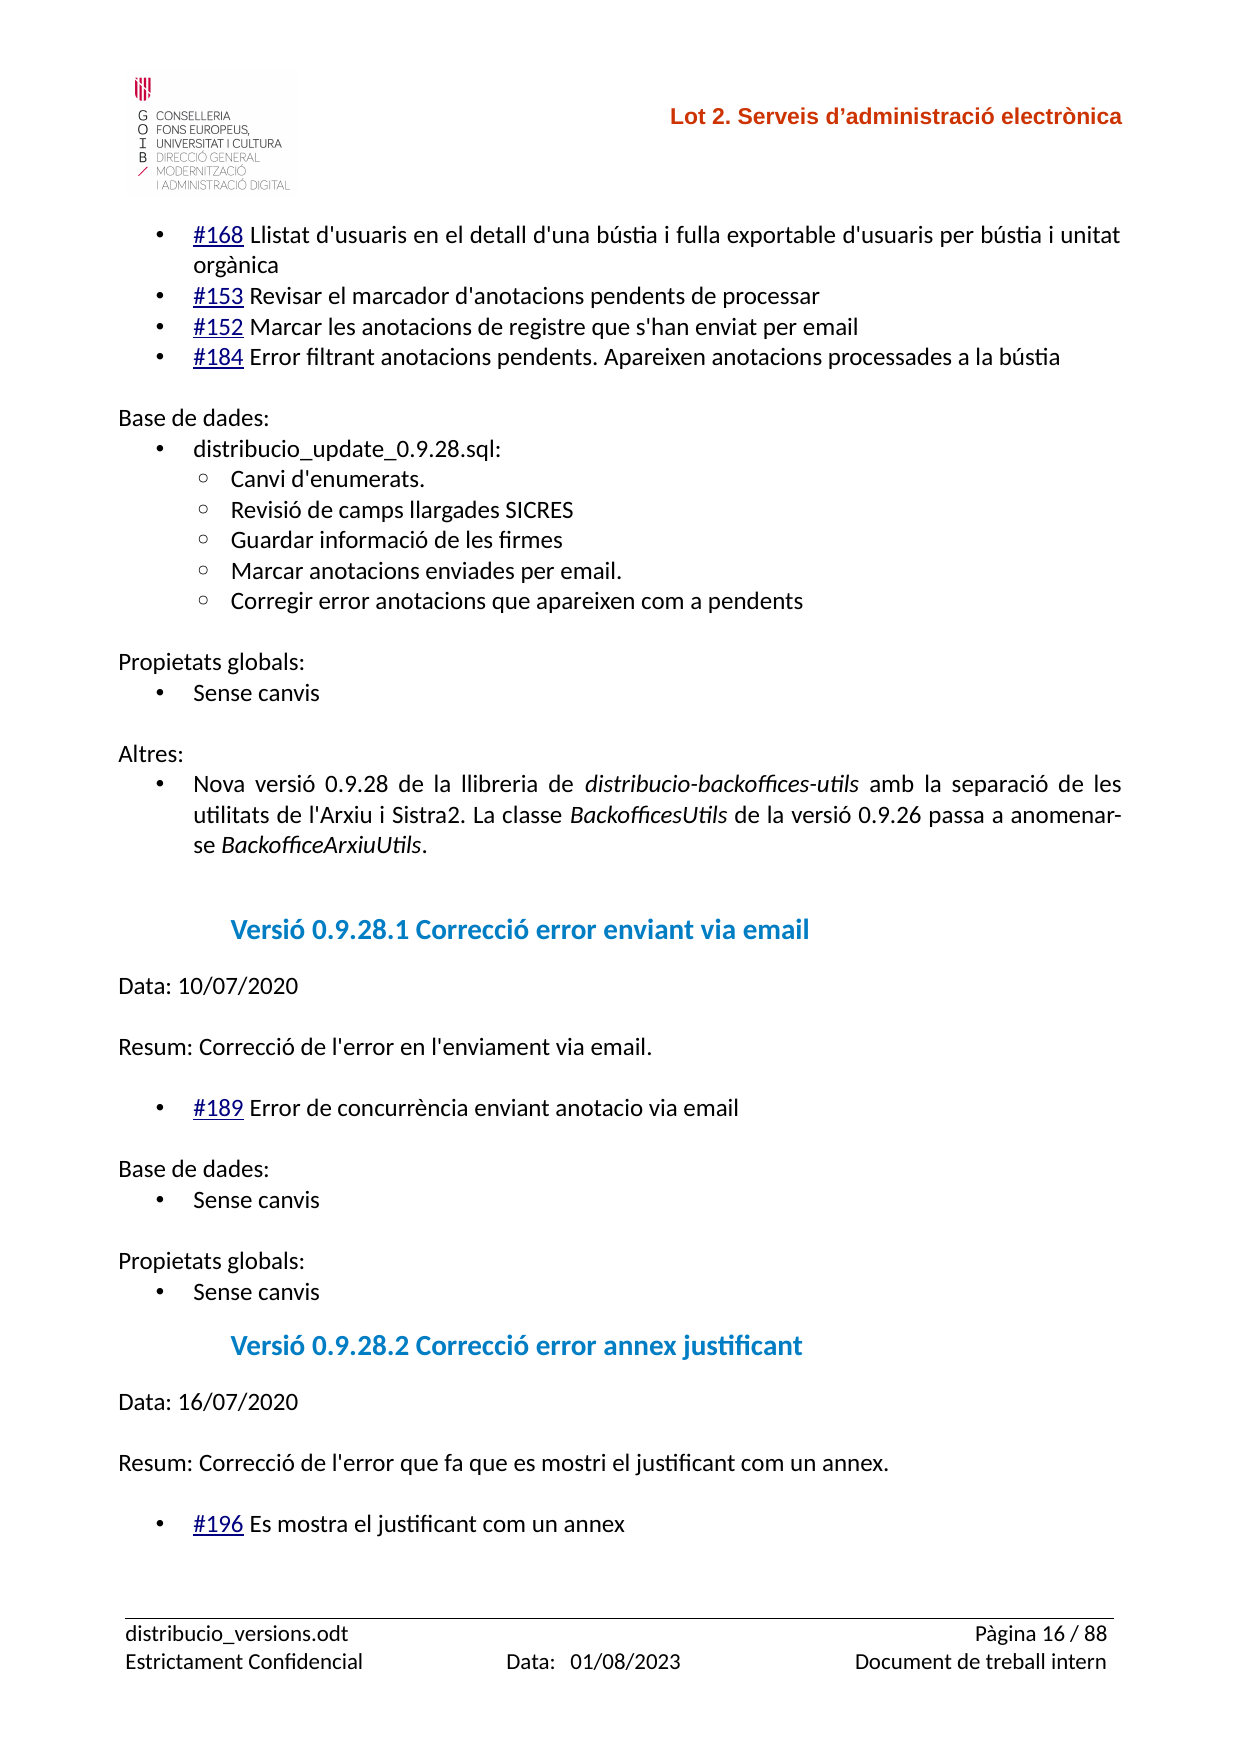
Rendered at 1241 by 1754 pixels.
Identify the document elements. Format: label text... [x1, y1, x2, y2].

list Sense canvis [156, 677, 1122, 707]
list #184 Error filtrant anotacions pendents. Apareixen anotacions processades a la bústia [156, 341, 1122, 372]
subtitle Versió 0.9.28.2 Correcció error annex justificant [153, 1327, 1122, 1362]
text Data: 16/07/2020 [118, 1386, 1122, 1417]
list #153 Revisar el marcador d'anotacions pendents de processar [156, 280, 1122, 311]
text Propietats globals: [118, 646, 1122, 677]
list #189 Error de concurrència enviant anotacio via email [156, 1093, 1122, 1123]
list Sense canvis [156, 1184, 1122, 1215]
text Altres: [118, 738, 1122, 768]
text Resum: Correcció de l'error que fa que es mostri el justificant com un annex. [118, 1447, 1122, 1478]
subtitle Versió 0.9.28.1 Correcció error enviant via email [153, 911, 1122, 947]
list Nova versió 0.9.28 de la llibreria de distribucio-backoffices-utils amb la separació de les utilitats de l'Arxiu i Sistra2. La classe BackofficesUtils de la versió 0.9.26 passa a anomenar-se BackofficeArxiuUtils. [156, 768, 1122, 860]
list Revisió de camps llargades SICRES [193, 494, 1122, 524]
text Propietats globals: [118, 1245, 1122, 1276]
list Sense canvis [156, 1276, 1122, 1306]
list Guardar informació de les firmes [193, 524, 1122, 555]
list #152 Marcar les anotacions de registre que s'han enviat per email [156, 311, 1122, 341]
list Corregir error anotacions que apareixen com a pendents [193, 585, 1122, 616]
text Resum: Correcció de l'error en l'enviament via email. [118, 1032, 1122, 1062]
text Data: 10/07/2020 [118, 971, 1122, 1001]
picture [126, 70, 299, 197]
text Base de dades: [118, 402, 1122, 433]
list #196 Es mostra el justificant com un annex [156, 1508, 1122, 1539]
text Base de dades: [118, 1154, 1122, 1184]
list Marcar anotacions enviades per email. [193, 555, 1122, 585]
list #168 Llistat d'usuaris en el detall d'una bústia i fulla exportable d'usuaris per bústia i unitat orgànica [156, 219, 1122, 280]
list distribucio_update_0.9.28.sql: [156, 433, 1122, 463]
list Canvi d'enumerats. [193, 463, 1122, 494]
